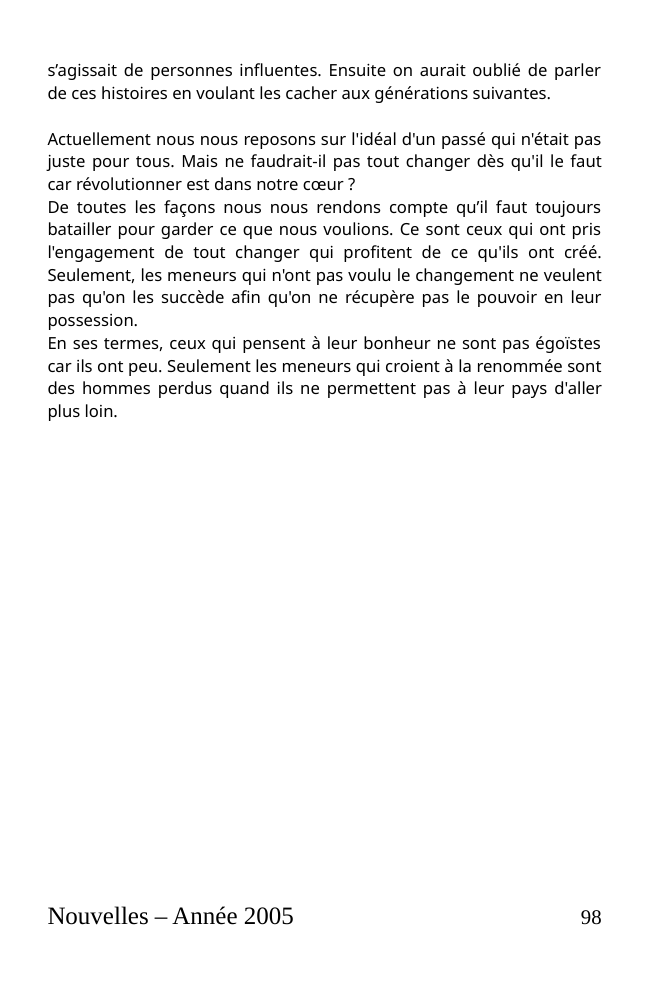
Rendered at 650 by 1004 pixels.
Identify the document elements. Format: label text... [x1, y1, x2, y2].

text De toutes les façons nous nous rendons compte qu’il faut toujours batailler pour garder ce que nous voulions. Ce sont ceux qui ont pris l'engagement de tout changer qui profitent de ce qu'ils ont créé. Seulement, les meneurs qui n'ont pas voulu le changement ne veulent pas qu'on les succède afin qu'on ne récupère pas le pouvoir en leur possession. [47, 195, 602, 332]
text Actuellement nous nous reposons sur l'idéal d'un passé qui n'était pas juste pour tous. Mais ne faudrait-il pas tout changer dès qu'il le faut car révolutionner est dans notre cœur ? [47, 127, 602, 195]
text s’agissait de personnes influentes. Ensuite on aurait oublié de parler de ces histoires en voulant les cacher aux générations suivantes. [47, 59, 602, 104]
text En ses termes, ceux qui pensent à leur bonheur ne sont pas égoïstes car ils ont peu. Seulement les meneurs qui croient à la renommée sont des hommes perdus quand ils ne permettent pas à leur pays d'aller plus loin. [47, 332, 602, 422]
